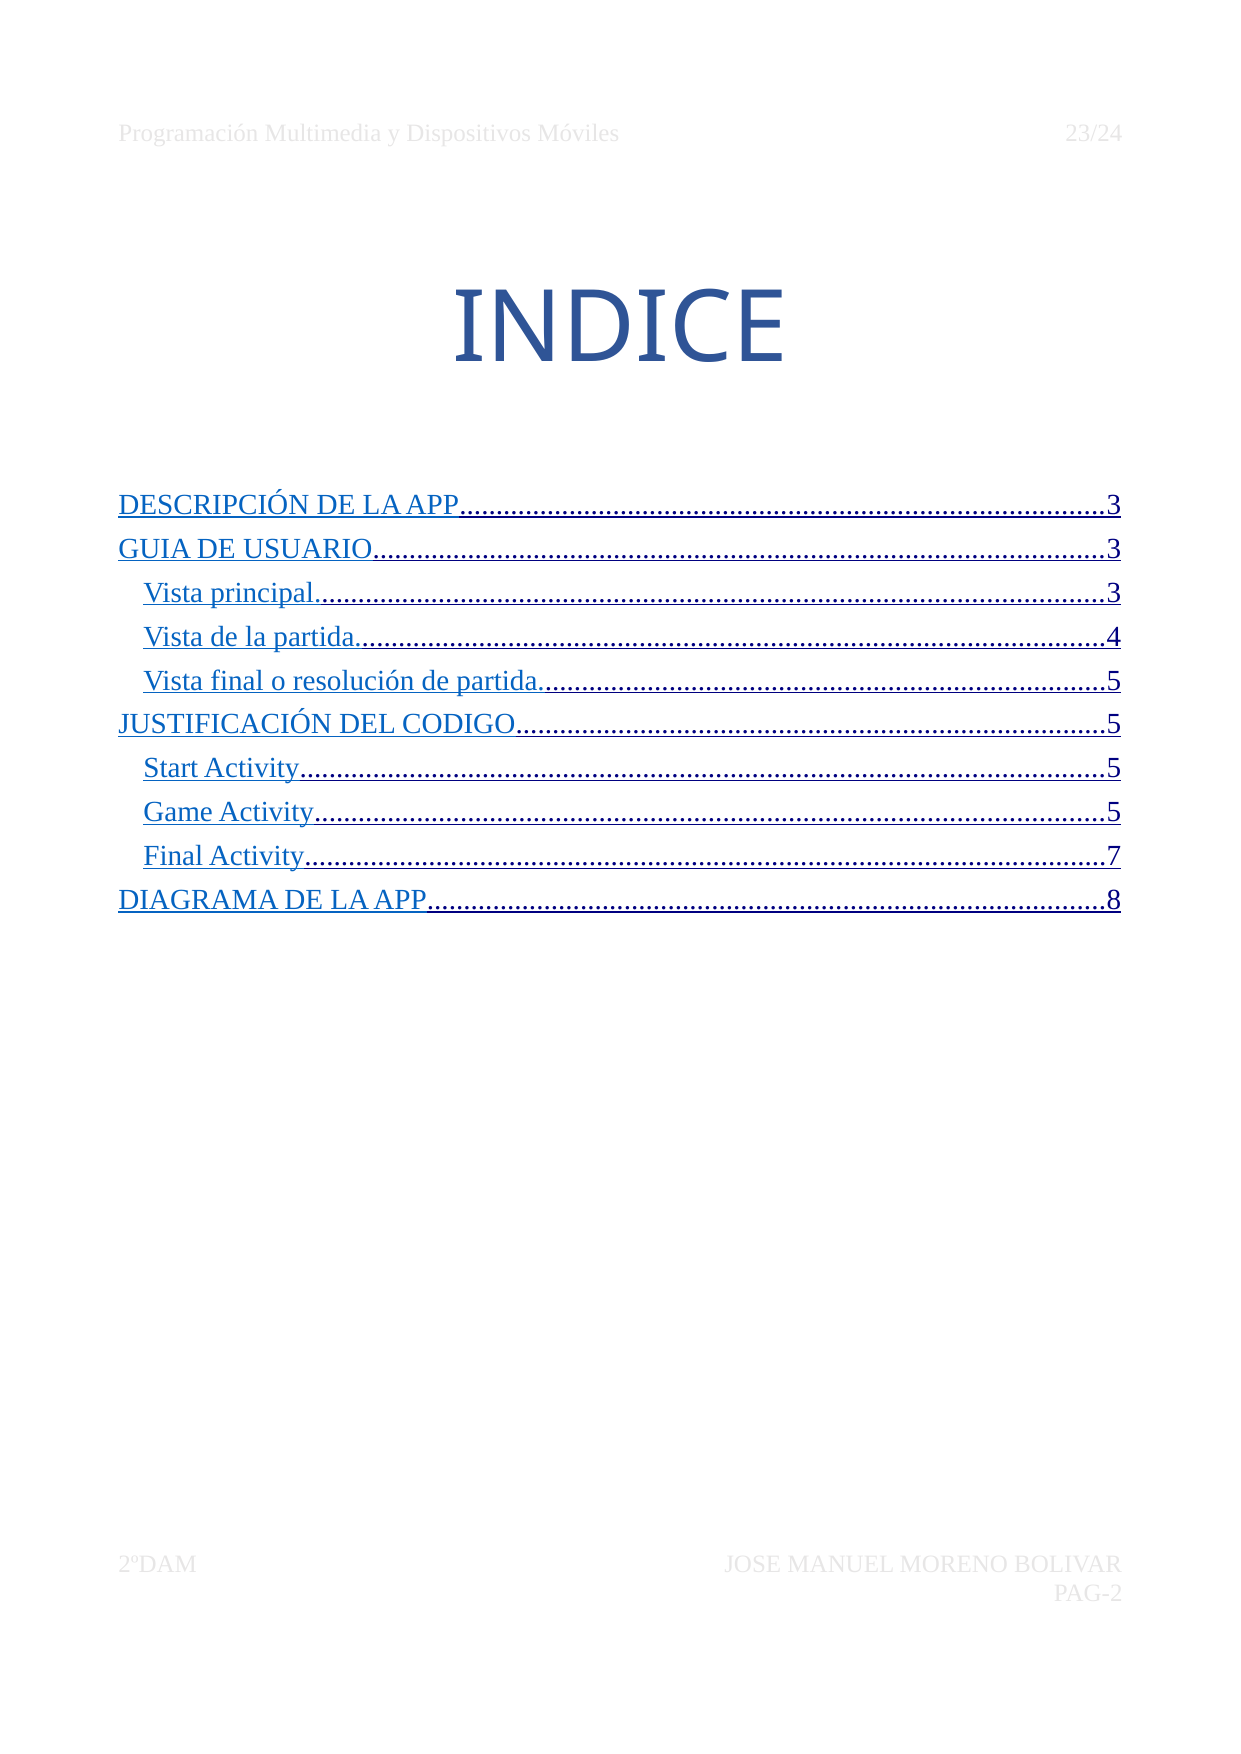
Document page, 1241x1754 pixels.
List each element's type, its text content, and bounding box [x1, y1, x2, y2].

text Vista de la partida. 4 [143, 619, 1122, 652]
text Final Activity 7 [143, 838, 1122, 872]
text GUIA DE USUARIO 3 [118, 531, 1122, 564]
text Vista principal. 3 [143, 575, 1122, 608]
text DIAGRAMA DE LA APP 8 [118, 882, 1122, 916]
text Start Activity 5 [143, 751, 1122, 784]
text Game Activity 5 [143, 794, 1122, 828]
text INDICE [118, 255, 1122, 391]
text JUSTIFICACIÓN DEL CODIGO 5 [118, 707, 1122, 740]
text Vista final o resolución de partida. 5 [143, 663, 1122, 696]
text DESCRIPCIÓN DE LA APP 3 [118, 487, 1122, 520]
